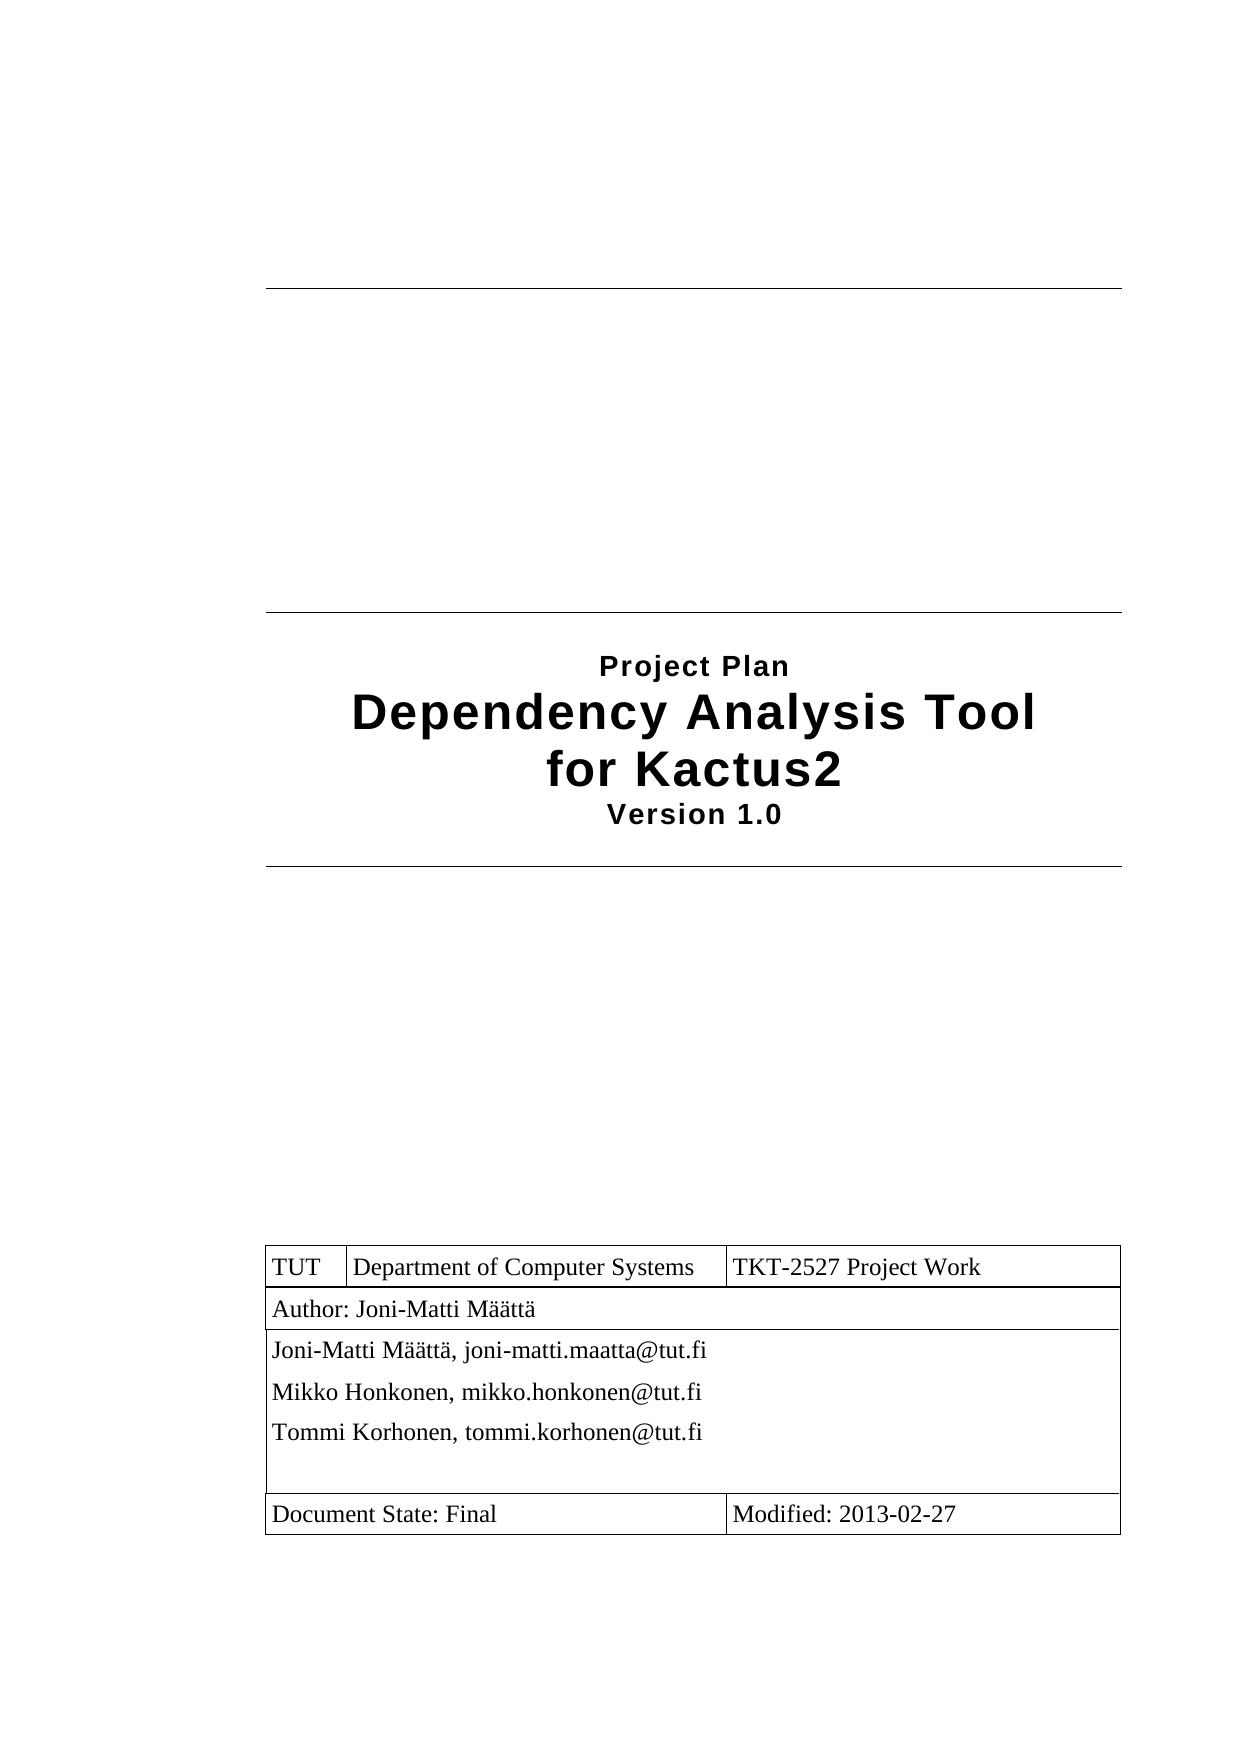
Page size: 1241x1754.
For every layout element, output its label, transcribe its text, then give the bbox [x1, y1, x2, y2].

table_header TUT [266, 1246, 346, 1286]
table_cell Tommi Korhonen, tommi.korhonen@tut.fi [267, 1411, 1120, 1452]
list Project Plan [266, 649, 1122, 682]
table_cell Document State: Final [266, 1494, 726, 1534]
table_cell Author: Joni-Matti Määttä [266, 1288, 1120, 1328]
table_cell Modified: 2013-02-27 [727, 1493, 1120, 1534]
list Version 1.0 [266, 797, 1122, 831]
list Dependency Analysis Tool [266, 682, 1122, 740]
table_header TKT-2527 Project Work [727, 1246, 1120, 1286]
table_cell Mikko Honkonen, mikko.honkonen@tut.fi [267, 1370, 1120, 1411]
list for Kactus2 [266, 740, 1122, 797]
table_cell Joni-Matti Määttä, joni-matti.maatta@tut.fi [267, 1329, 1120, 1370]
table_header Department of Computer Systems [347, 1246, 726, 1286]
table_cell [267, 1452, 1120, 1493]
